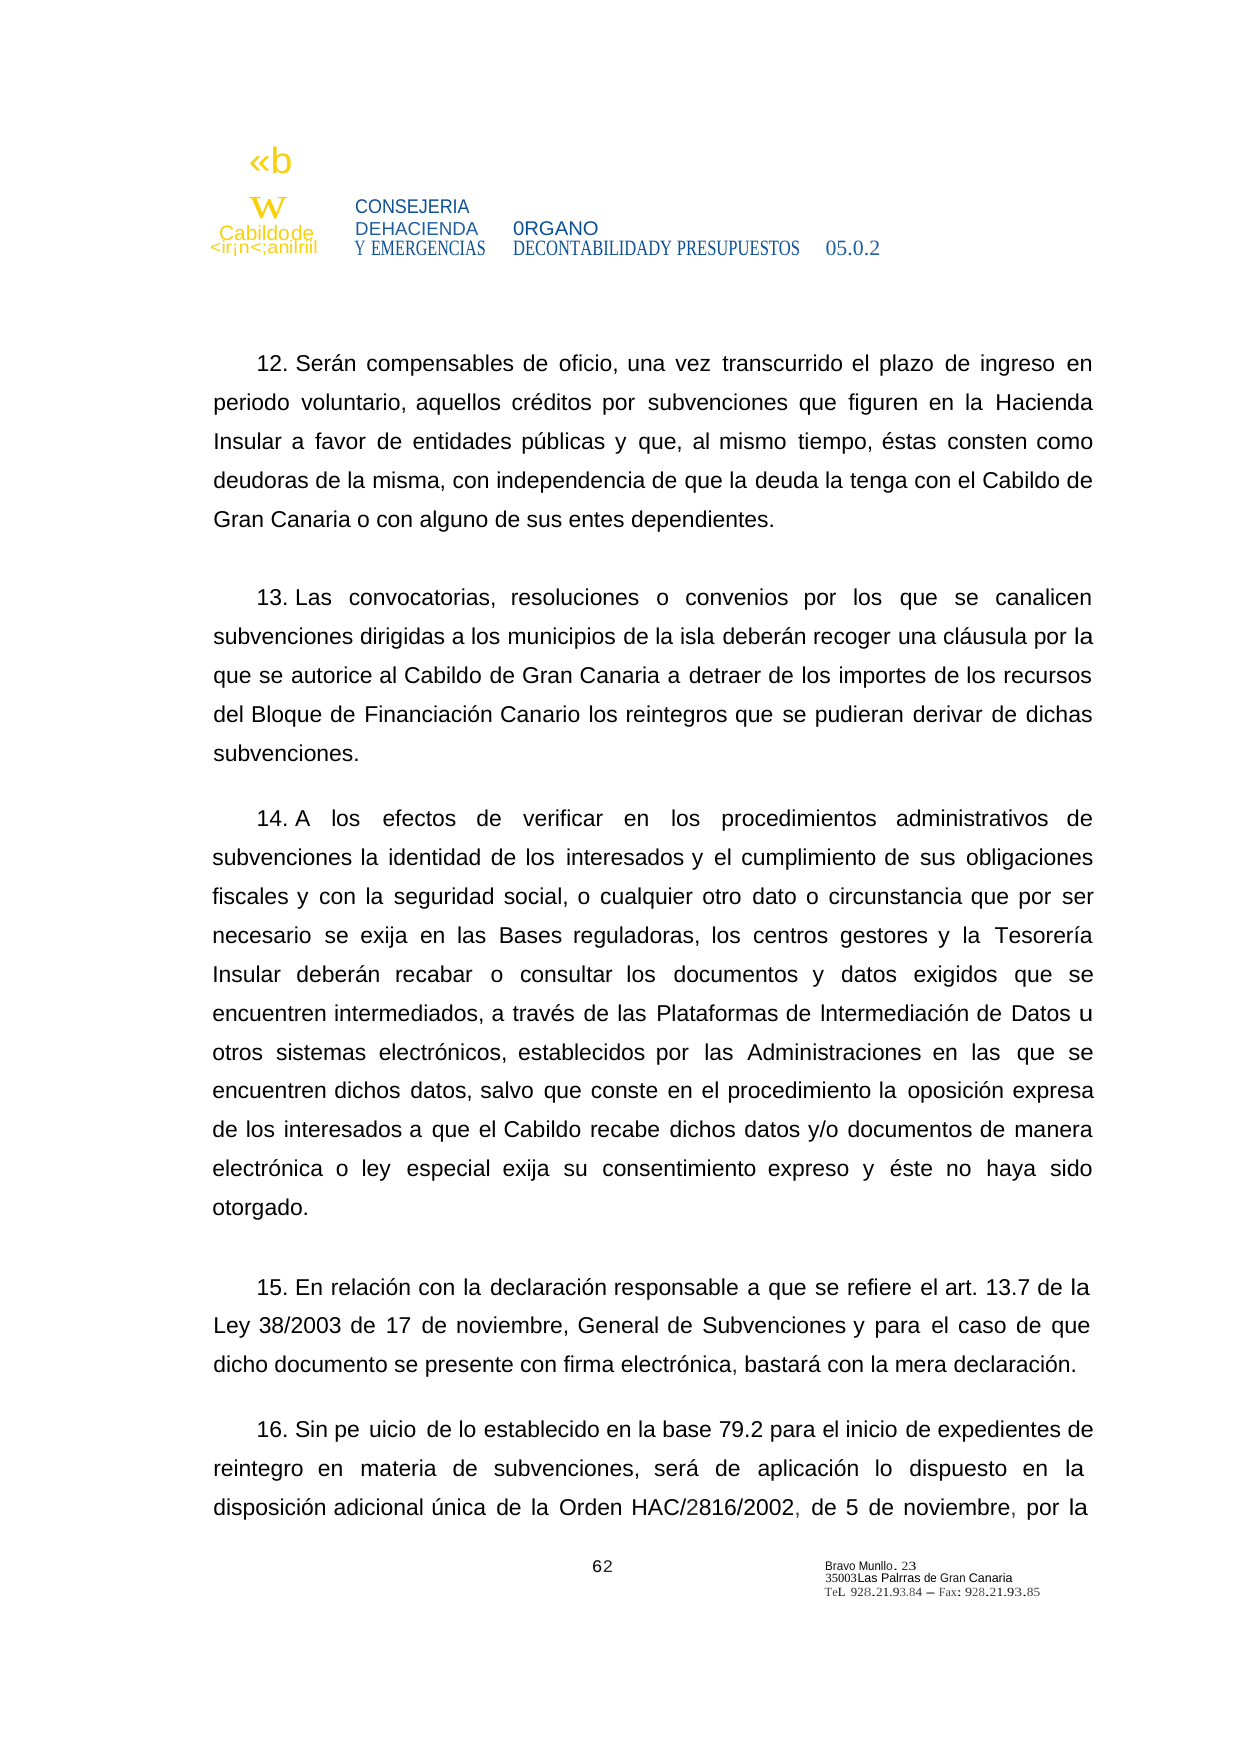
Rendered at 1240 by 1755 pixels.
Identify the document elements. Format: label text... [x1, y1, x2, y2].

text 15. En relación con la declaración responsable a que se refiere el art. 13.7 de la Ley 38/2003 de 17 de noviembre, General de Subvenciones y para el caso de que dicho documento se presente con firma electrónica, bastará con la mera declaración. [213, 1273, 1091, 1377]
text 12. Serán compensables de oficio, una vez transcurrido el plazo de ingreso en periodo voluntario, aquellos créditos por subvenciones que figuren en la Hacienda Insular a favor de entidades públicas y que, al mismo tiempo, éstas consten como deudoras de la misma, con independencia de que la deuda la tenga con el Cabildo de Gran Canaria o con alguno de sus entes dependientes. [213, 350, 1093, 532]
text 14. A los efectos de verificar en los procedimientos administrativos de subvenciones la identidad de los interesados y el cumplimiento de sus obligaciones fiscales y con la seguridad social, o cualquier otro dato o circunstancia que por ser necesario se exija en las Bases reguladoras, los centros gestores y la Tesorería Insular deberán recabar o consultar los documentos y datos exigidos que se encuentren intermediados, a través de las Plataformas de lntermediación de Datos u otros sistemas electrónicos, establecidos por las Administraciones en las que se encuentren dichos datos, salvo que conste en el procedimiento la oposición expresa de los interesados a que el Cabildo recabe dichos datos y/o documentos de manera electrónica o ley especial exija su consentimiento expreso y éste no haya sido otorgado. [212, 805, 1094, 1221]
text 16. Sin pe uicio de lo establecido en la base 79.2 para el inicio de expedientes de reintegro en materia de subvenciones, será de aplicación lo dispuesto en la [213, 1416, 1094, 1481]
text disposición adicional única de la Orden HAC/2816/2002, de 5 de noviembre, por la [213, 1494, 1240, 1519]
text 13. Las convocatorias, resoluciones o convenios por los que se canalicen subvenciones dirigidas a los municipios de la isla deberán recoger una cláusula por la que se autorice al Cabildo de Gran Canaria a detraer de los importes de los recursos del Bloque de Financiación Canario los reintegros que se pudieran derivar de dichas subvenciones. [213, 584, 1093, 766]
text 35003Las Palrras de Gran Canaria [825, 1575, 1240, 1586]
text 62 Bravo Munllo. 23 [592, 1557, 1240, 1575]
text TeL 928.21.93.84 - Fax: 928.21.93.85 [824, 1586, 1240, 1599]
